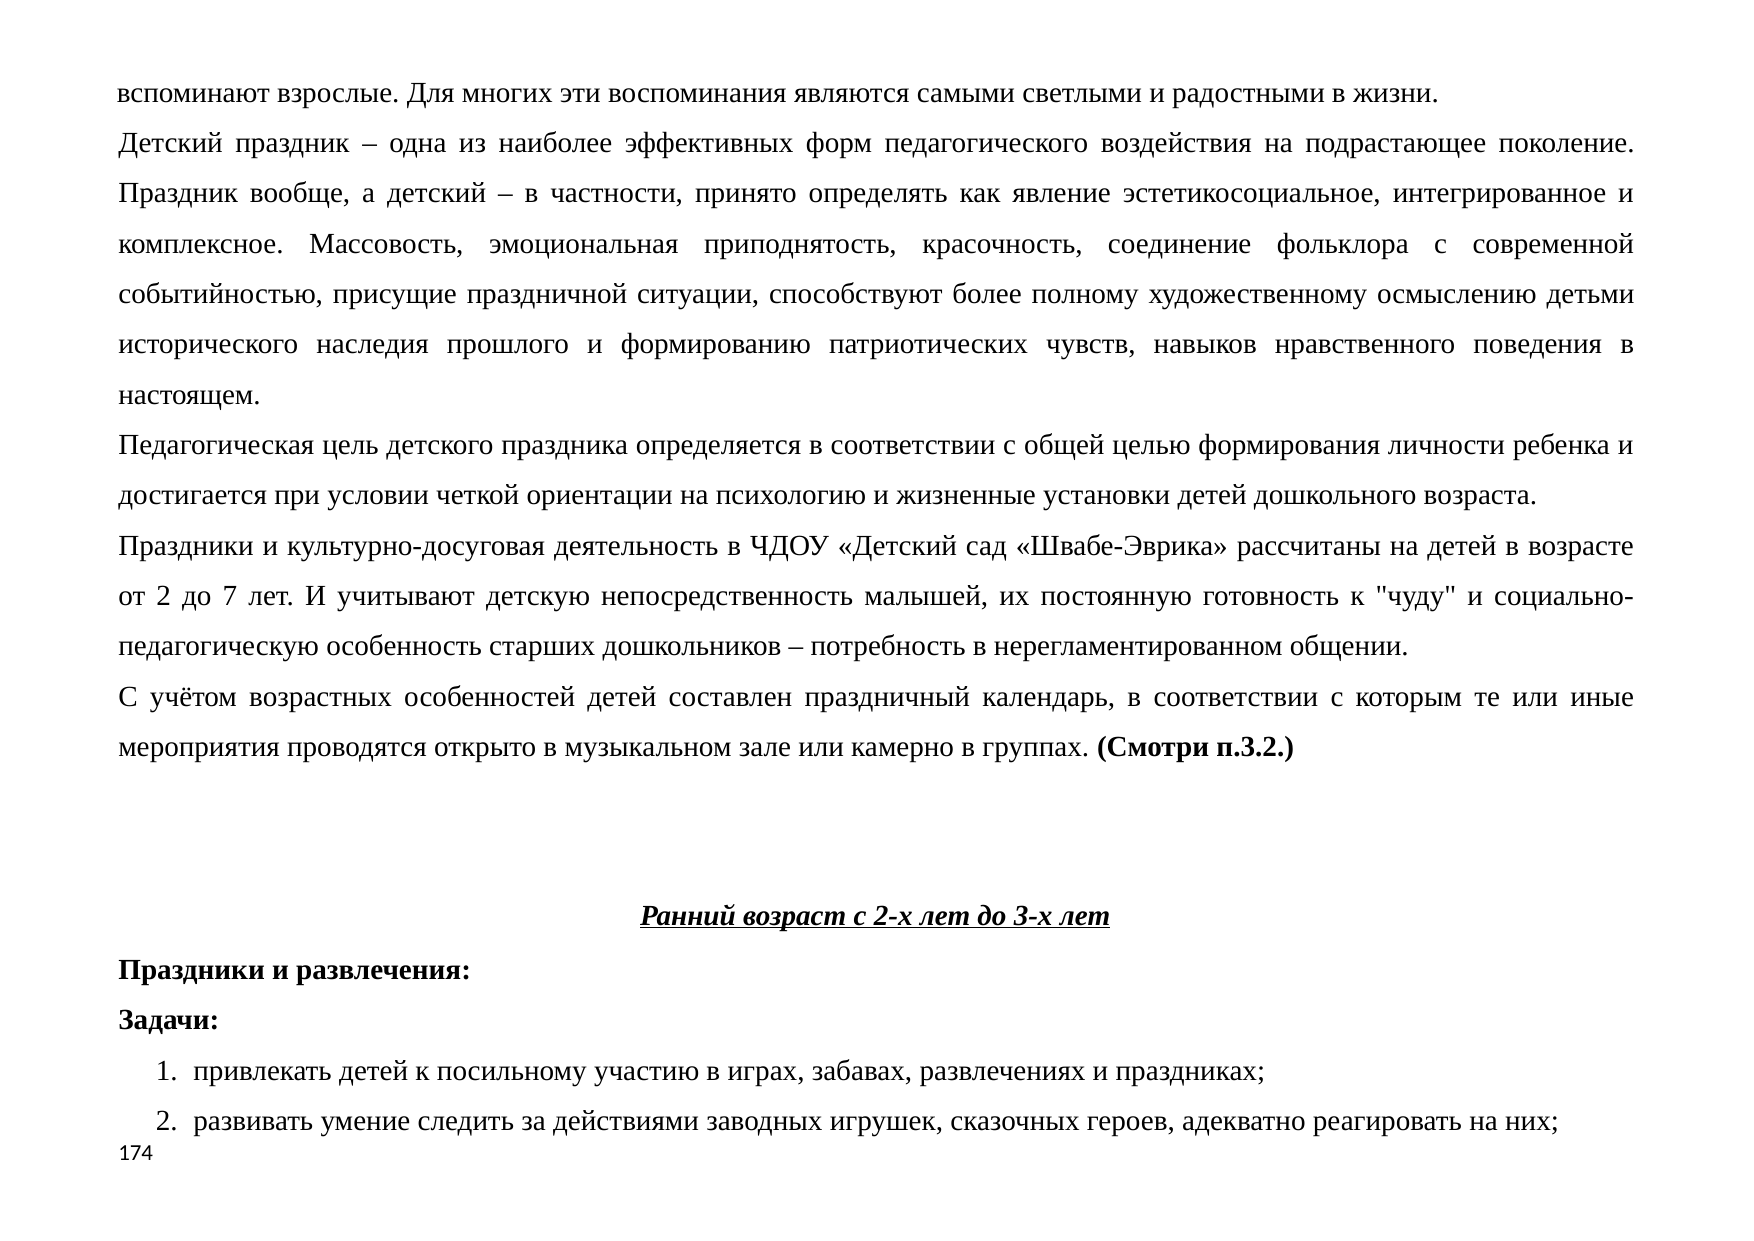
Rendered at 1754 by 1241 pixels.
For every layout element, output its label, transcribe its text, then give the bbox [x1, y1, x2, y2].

text Задачи: [118, 1002, 1636, 1036]
list привлекать детей к посильному участию в играх, забавах, развлечениях и праздниках; [156, 1053, 1636, 1086]
text вспоминают взрослые. Для многих эти воспоминания являются самыми светлыми и радостными в жизни. [117, 75, 1636, 108]
text Ранний возраст с 2-х лет до 3-х лет [117, 898, 1636, 931]
text Праздники и развлечения: [118, 952, 1636, 986]
text Детский праздник – одна из наиболее эффективных форм педагогического воздействия на подрастающее поколение. Праздник вообще, а детский – в частности, принято определять как явление эстетикосоциальное, интегрированное и комплексное. Массовость, эмоциональная приподнятость, красочность, соединение фольклора с современной событийностью, присущие праздничной ситуации, способствуют более полному художественному осмыслению детьми исторического наследия прошлого и формированию патриотических чувств, навыков нравственного поведения в настоящем. [118, 125, 1636, 410]
text Праздники и культурно-досуговая деятельность в ЧДОУ «Детский сад «Швабе-Эврика» рассчитаны на детей в возрасте от 2 до 7 лет. И учитывают детскую непосредственность малышей, их постоянную готовность к "чуду" и социально-педагогическую особенность старших дошкольников – потребность в нерегламентированном общении. [118, 528, 1636, 662]
text С учётом возрастных особенностей детей составлен праздничный календарь, в соответствии с которым те или иные мероприятия проводятся открыто в музыкальном зале или камерно в группах. (Смотри п.3.2.) [118, 679, 1636, 763]
list развивать умение следить за действиями заводных игрушек, сказочных героев, адекватно реагировать на них; [156, 1103, 1636, 1136]
text Педагогическая цель детского праздника определяется в соответствии с общей целью формирования личности ребенка и достигается при условии четкой ориентации на психологию и жизненные установки детей дошкольного возраста. [118, 427, 1636, 511]
